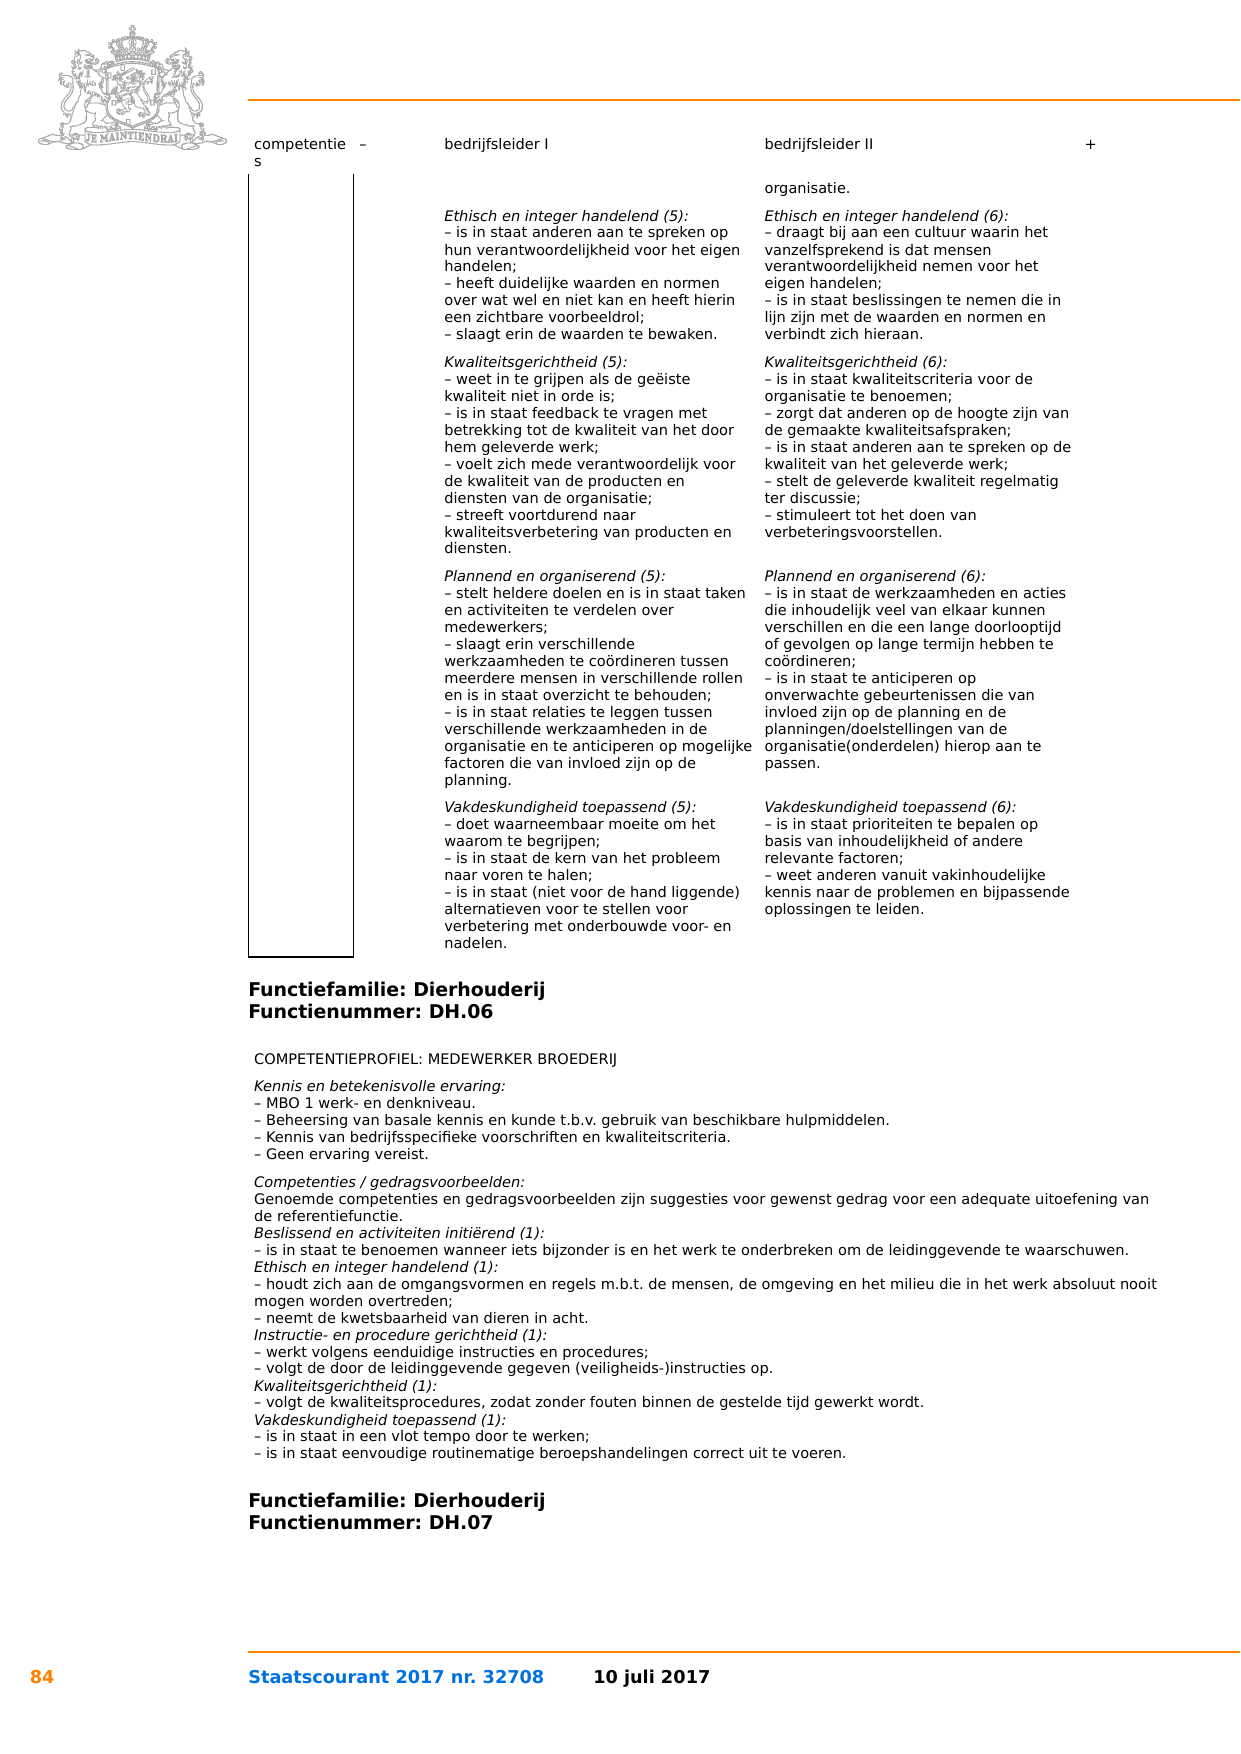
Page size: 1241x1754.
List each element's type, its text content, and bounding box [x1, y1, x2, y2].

table_cell [354, 794, 438, 956]
table_cell Plannend en organiserend (6): – is in staat de werkzaamheden en acties die inhoudelijk veel van elkaar kunnen verschillen en die een lange doorlooptijd of gevolgen op lange termijn hebben te coördineren; – is in staat te anticiperen op onverwachte gebeurtenissen die van invloed zijn op de planning en de planningen/doelstellingen van de organisatie(onderdelen) hierop aan te passen. [759, 563, 1078, 793]
table_cell Kwaliteitsgerichtheid (5): – weet in te grijpen als de geëiste kwaliteit niet in orde is; – is in staat feedback te vragen met betrekking tot de kwaliteit van het door hem geleverde werk; – voelt zich mede verantwoordelijk voor de kwaliteit van de producten en diensten van de organisatie; – streeft voortdurend naar kwaliteitsverbetering van producten en diensten. [439, 349, 758, 562]
table_cell [1079, 175, 1163, 562]
picture [38, 25, 227, 150]
table_header COMPETENTIEPROFIEL: MEDEWERKER BROEDERIJ [249, 1046, 1163, 1073]
table_cell [439, 175, 758, 202]
table_cell Vakdeskundigheid toepassend (5): – doet waarneembaar moeite om het waarom te begrijpen; – is in staat de kern van het probleem naar voren te halen; – is in staat (niet voor de hand liggende) alternatieven voor te stellen voor verbetering met onderbouwde voor- en nadelen. [439, 794, 758, 956]
table_cell Vakdeskundigheid toepassend (6): – is in staat prioriteiten te bepalen op basis van inhoudelijkheid of andere relevante factoren; – weet anderen vanuit vakinhoudelijke kennis naar de problemen en bijpassende oplossingen te leiden. [759, 794, 1078, 956]
table_cell Competenties / gedragsvoorbeelden: Genoemde competenties en gedragsvoorbeelden zijn suggesties voor gewenst gedrag voor een adequate uitoefening van de referentiefunctie. Beslissend en activiteiten initiërend (1): – is in staat te benoemen wanneer iets bijzonder is en het werk te onderbreken om de leidinggevende te waarschuwen. Ethisch en integer handelend (1): – houdt zich aan de omgangsvormen en regels m.b.t. de mensen, de omgeving en het milieu die in het werk absoluut nooit mogen worden overtreden; – neemt de kwetsbaarheid van dieren in acht. Instructie- en procedure gerichtheid (1): – werkt volgens eenduidige instructies en procedures; – volgt de door de leidinggevende gegeven (veiligheids-)instructies op. Kwaliteitsgerichtheid (1): – volgt de kwaliteitsprocedures, zodat zonder fouten binnen de gestelde tijd gewerkt wordt. Vakdeskundigheid toepassend (1): – is in staat in een vlot tempo door te werken; – is in staat eenvoudige routinematige beroepshandelingen correct uit te voeren. [249, 1169, 1163, 1467]
text Functiefamilie: Dierhouderij [248, 979, 1163, 1001]
table_header competenties [249, 131, 353, 174]
table_cell [249, 175, 353, 562]
table_cell Plannend en organiserend (5): – stelt heldere doelen en is in staat taken en activiteiten te verdelen over medewerkers; – slaagt erin verschillende werkzaamheden te coördineren tussen meerdere mensen in verschillende rollen en is in staat overzicht te behouden; – is in staat relaties te leggen tussen verschillende werkzaamheden in de organisatie en te anticiperen op mogelijke factoren die van invloed zijn op de planning. [439, 563, 758, 793]
table_cell Kwaliteitsgerichtheid (6): – is in staat kwaliteitscriteria voor de organisatie te benoemen; – zorgt dat anderen op de hoogte zijn van de gemaakte kwaliteitsafspraken; – is in staat anderen aan te spreken op de kwaliteit van het geleverde werk; – stelt de geleverde kwaliteit regelmatig ter discussie; – stimuleert tot het doen van verbeteringsvoorstellen. [759, 349, 1078, 562]
table_cell [354, 563, 438, 793]
table_header bedrijfsleider I [439, 131, 758, 174]
table_cell [1079, 563, 1163, 793]
table_cell [1079, 794, 1163, 956]
text Functiefamilie: Dierhouderij [248, 1490, 1163, 1512]
text Functienummer: DH.07 [248, 1512, 1163, 1534]
table_cell [249, 793, 353, 956]
table_cell [249, 562, 353, 793]
table_header – [354, 131, 438, 174]
table_header + [1079, 131, 1163, 174]
table_cell Kennis en betekenisvolle ervaring: – MBO 1 werk- en denkniveau. – Beheersing van basale kennis en kunde t.b.v. gebruik van beschikbare hulpmiddelen. – Kennis van bedrijfsspecifieke voorschriften en kwaliteitscriteria. – Geen ervaring vereist. [249, 1074, 1163, 1168]
table_header bedrijfsleider II [759, 131, 1078, 174]
table_cell Ethisch en integer handelend (6): – draagt bij aan een cultuur waarin het vanzelfsprekend is dat mensen verantwoordelijkheid nemen voor het eigen handelen; – is in staat beslissingen te nemen die in lijn zijn met de waarden en normen en verbindt zich hieraan. [759, 203, 1078, 348]
text Functienummer: DH.06 [248, 1001, 1163, 1023]
table_cell organisatie. [759, 175, 1078, 202]
table_cell Ethisch en integer handelend (5): – is in staat anderen aan te spreken op hun verantwoordelijkheid voor het eigen handelen; – heeft duidelijke waarden en normen over wat wel en niet kan en heeft hierin een zichtbare voorbeeldrol; – slaagt erin de waarden te bewaken. [439, 203, 758, 348]
table_cell [354, 175, 438, 562]
